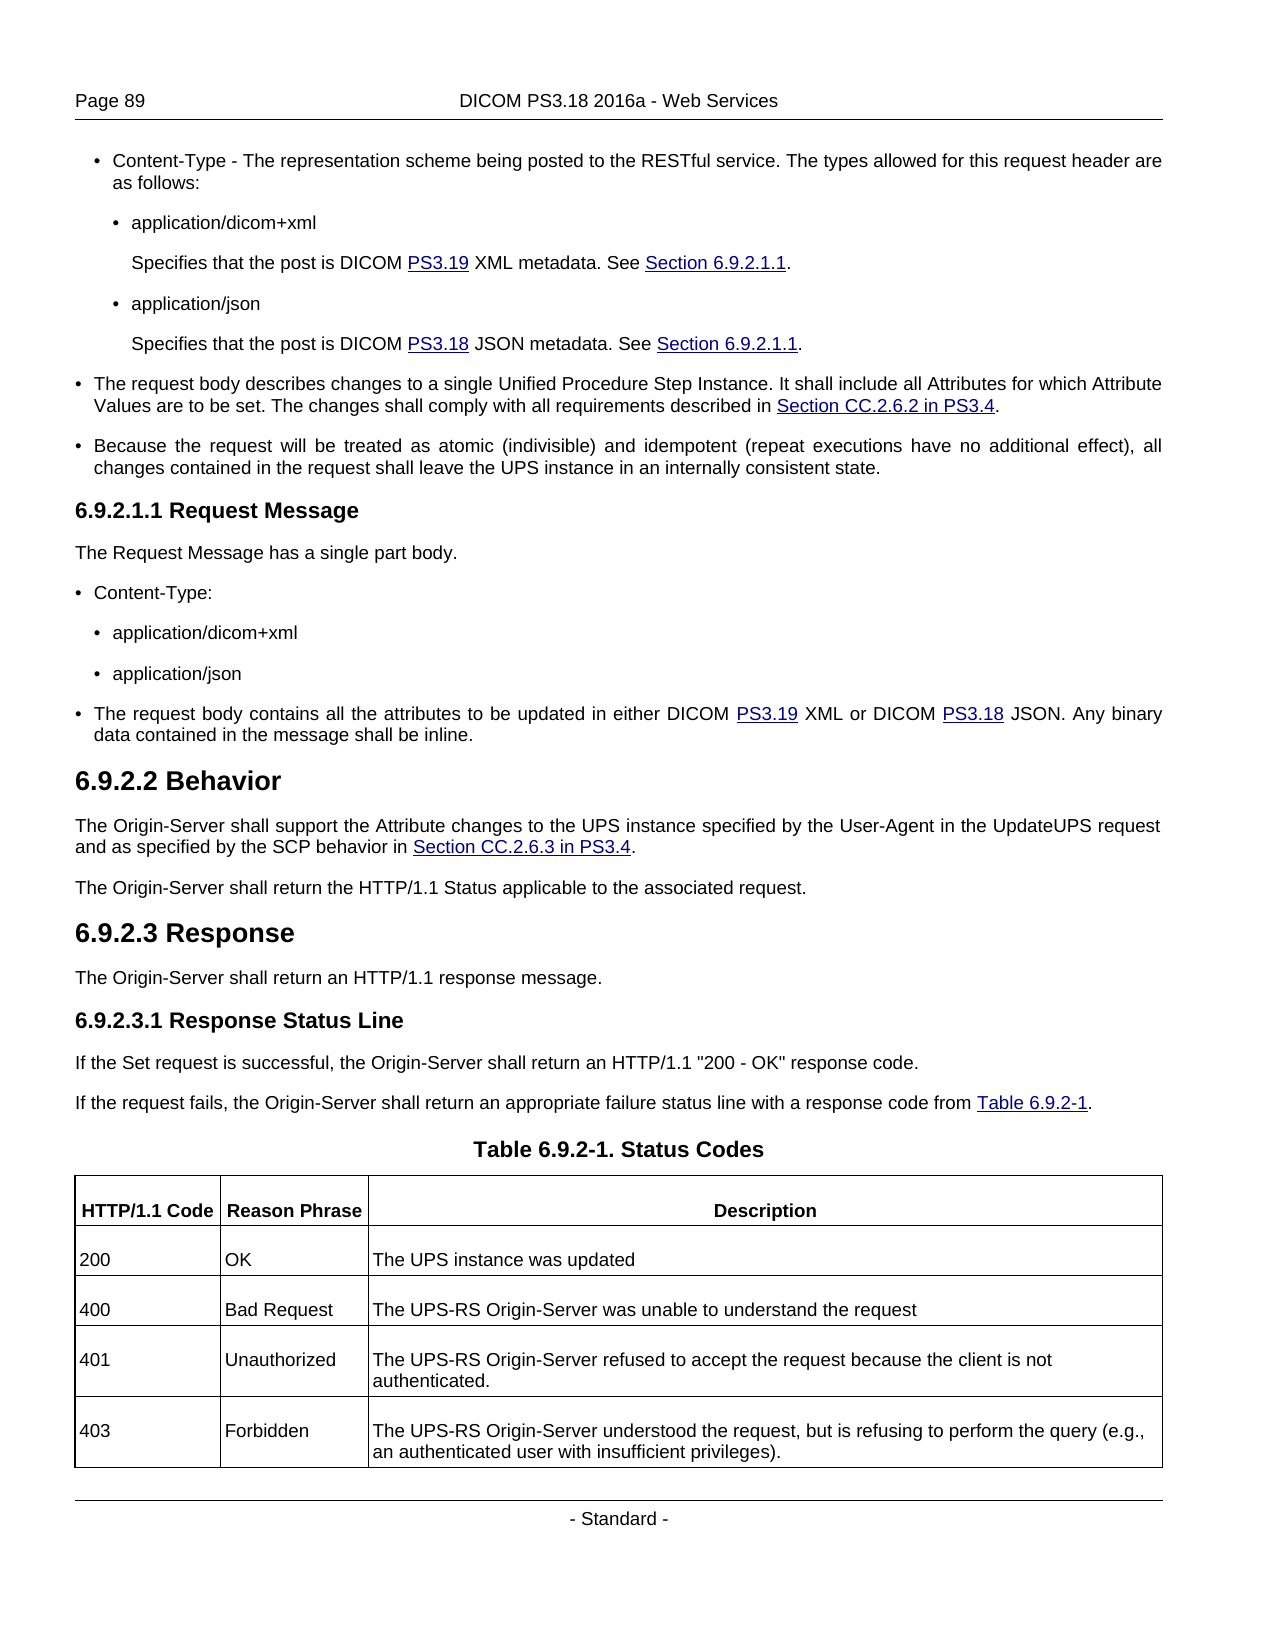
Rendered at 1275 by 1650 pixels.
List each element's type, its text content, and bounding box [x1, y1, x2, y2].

table_cell 200 [76, 1226, 220, 1275]
table_cell The UPS instance was updated [369, 1226, 1162, 1275]
list Specifies that the post is DICOM PS3.18 JSON metadata. See Section 6.9.2.1.1. [112, 333, 1162, 354]
table_cell 400 [76, 1276, 220, 1324]
table_header Reason Phrase [221, 1176, 368, 1225]
table_header HTTP/1.1 Code [76, 1176, 220, 1225]
text 6.9.2.2 Behavior [75, 764, 1162, 796]
table_cell Bad Request [221, 1276, 368, 1324]
table_cell Forbidden [221, 1397, 368, 1467]
table_header Description [369, 1176, 1162, 1225]
list application/dicom+xml [112, 212, 1162, 233]
list Because the request will be treated as atomic (indivisible) and idempotent (repeat executions have no additional effect), all changes contained in the request shall leave the UPS instance in an internally consistent state. [75, 435, 1162, 478]
text The Origin-Server shall return the HTTP/1.1 Status applicable to the associated request. [75, 876, 1162, 898]
table_cell The UPS-RS Origin-Server was unable to understand the request [369, 1276, 1162, 1324]
table_cell Unauthorized [221, 1326, 368, 1396]
list application/dicom+xml [94, 622, 1162, 644]
table_cell OK [221, 1226, 368, 1275]
text 6.9.2.3 Response [75, 917, 1162, 948]
text 6.9.2.1.1 Request Message [75, 497, 1162, 523]
table_cell The UPS-RS Origin-Server refused to accept the request because the client is not authenticated. [369, 1326, 1162, 1396]
list The request body contains all the attributes to be updated in either DICOM PS3.19 XML or DICOM PS3.18 JSON. Any binary data contained in the message shall be inline. [75, 703, 1162, 746]
text If the request fails, the Origin-Server shall return an appropriate failure status line with a response code from Table 6.9.2-1. [75, 1092, 1162, 1113]
text The Request Message has a single part body. [75, 541, 1162, 563]
text Table 6.9.2-1. Status Codes [75, 1136, 1162, 1162]
list application/json [94, 662, 1162, 684]
text 6.9.2.3.1 Response Status Line [75, 1007, 1162, 1033]
text The Origin-Server shall support the Attribute changes to the UPS instance specified by the User-Agent in the UpdateUPS request and as specified by the SCP behavior in Section CC.2.6.3 in PS3.4. [75, 814, 1162, 858]
table_cell 401 [76, 1326, 220, 1396]
text The Origin-Server shall return an HTTP/1.1 response message. [75, 967, 1162, 988]
table_cell The UPS-RS Origin-Server understood the request, but is refusing to perform the query (e.g., an authenticated user with insufficient privileges). [369, 1397, 1162, 1467]
list application/json [112, 292, 1162, 314]
list The request body describes changes to a single Unified Procedure Step Instance. It shall include all Attributes for which Attribute Values are to be set. The changes shall comply with all requirements described in Section CC.2.6.2 in PS3.4. [75, 373, 1162, 416]
list Content-Type - The representation scheme being posted to the RESTful service. The types allowed for this request header are as follows: [94, 150, 1162, 193]
list Content-Type: [75, 582, 1162, 603]
list Specifies that the post is DICOM PS3.19 XML metadata. See Section 6.9.2.1.1. [112, 252, 1162, 274]
table_cell 403 [76, 1397, 220, 1467]
text If the Set request is successful, the Origin-Server shall return an HTTP/1.1 "200 - OK" response code. [75, 1052, 1162, 1073]
